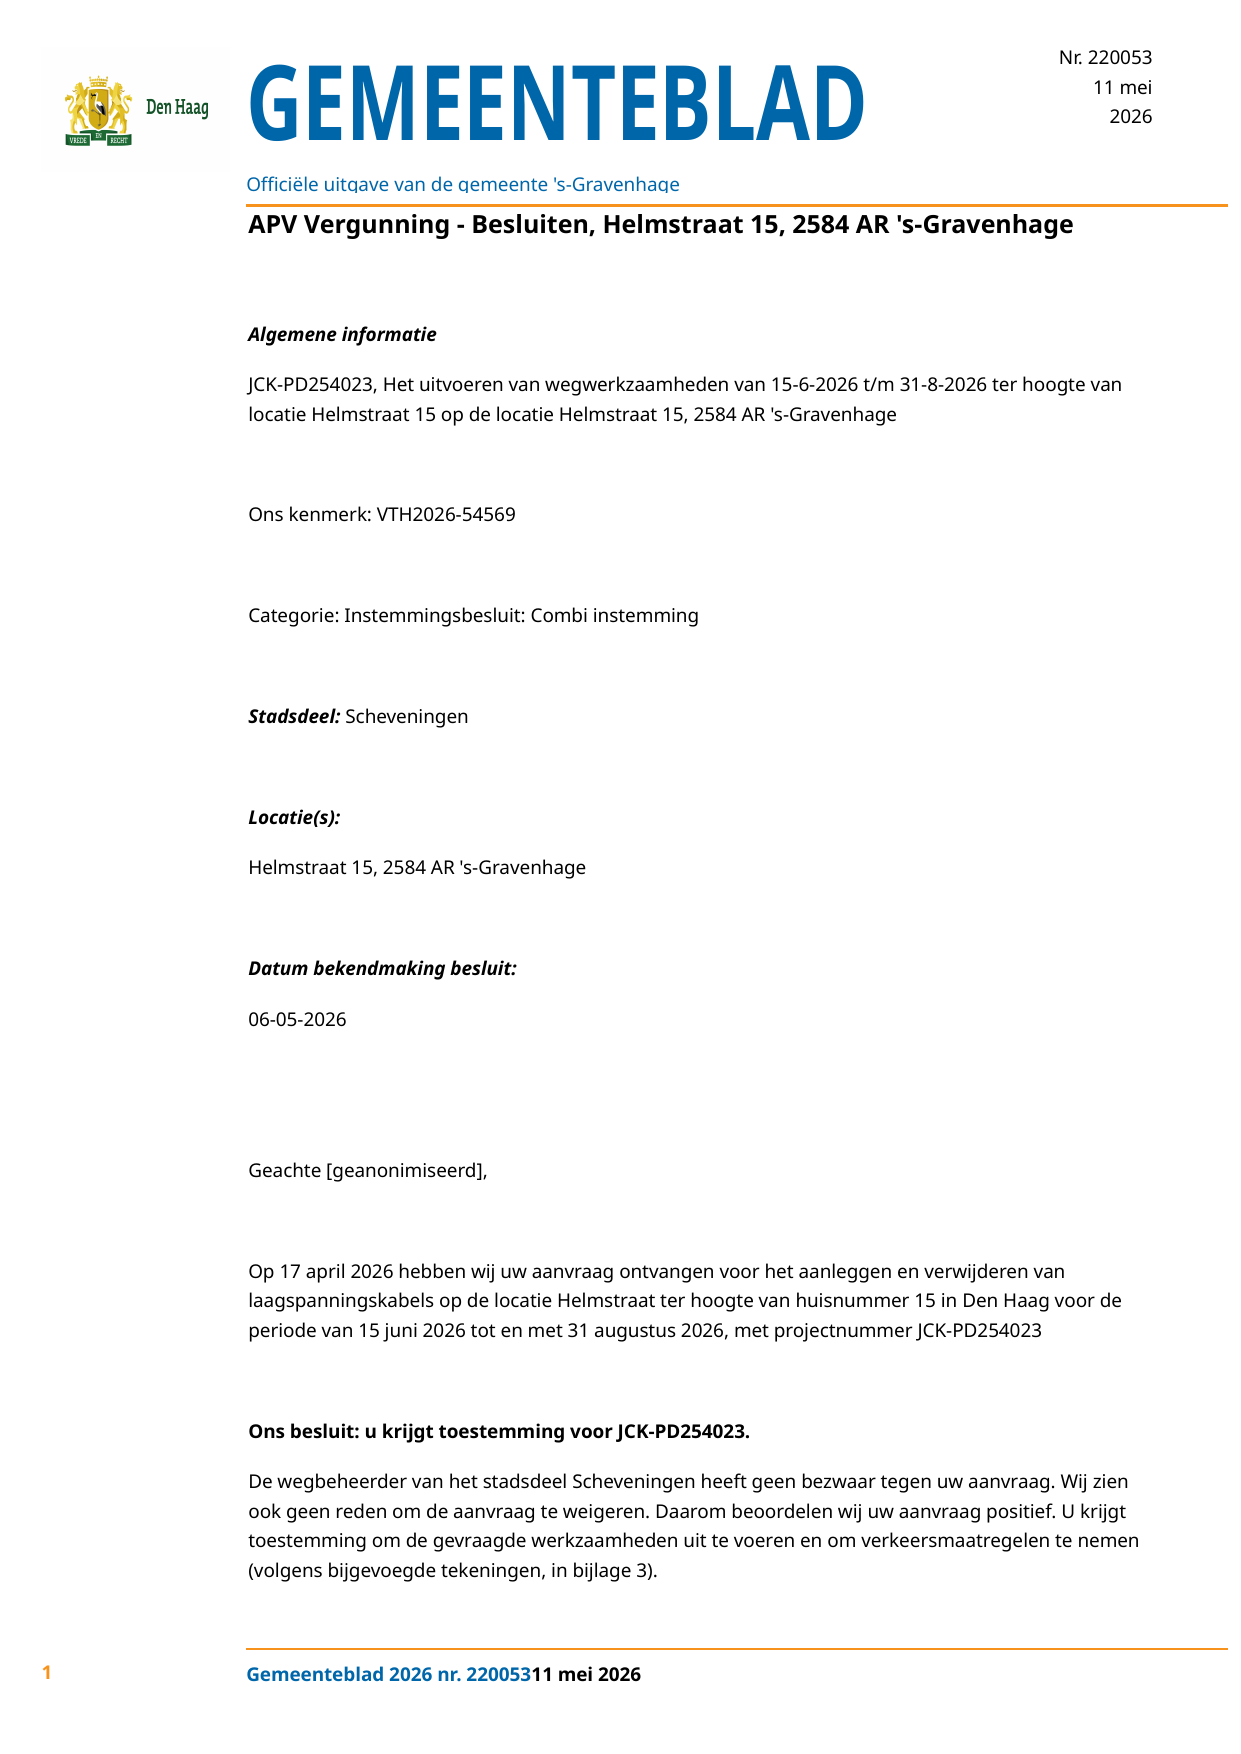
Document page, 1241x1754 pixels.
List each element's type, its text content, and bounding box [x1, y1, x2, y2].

text Helmstraat 15, 2584 AR 's-Gravenhage [248, 854, 1152, 880]
text APV Vergunning - Besluiten, Helmstraat 15, 2584 AR 's-Gravenhage [248, 207, 1152, 241]
text Geachte [geanonimiseerd], [248, 1157, 1152, 1183]
text JCK-PD254023, Het uitvoeren van wegwerkzaamheden van 15-6-2026 t/m 31-8-2026 ter hoogte van locatie Helmstraat 15 op de locatie Helmstraat 15, 2584 AR 's-Gravenhage [248, 371, 1152, 426]
text Ons kenmerk: VTH2026-54569 [248, 502, 1152, 527]
text Ons besluit: u krijgt toestemming voor JCK-PD254023. [248, 1418, 1152, 1443]
text Op 17 april 2026 hebben wij uw aanvraag ontvangen voor het aanleggen en verwijderen van laagspanningskabels op de locatie Helmstraat ter hoogte van huisnummer 15 in Den Haag voor de periode van 15 juni 2026 tot en met 31 augustus 2026, met projectnummer JCK-PD254023 [248, 1258, 1152, 1343]
text Locatie(s): [248, 804, 1152, 830]
text Stadsdeel: Scheveningen [248, 703, 1152, 729]
text Datum bekendmaking besluit: [248, 955, 1152, 981]
text 06-05-2026 [248, 1006, 1152, 1031]
text De wegbeheerder van het stadsdeel Scheveningen heeft geen bezwaar tegen uw aanvraag. Wij zien ook geen reden om de aanvraag te weigeren. Daarom beoordelen wij uw aanvraag positief. U krijgt toestemming om de gevraagde werkzaamheden uit te voeren en om verkeersmaatregelen te nemen (volgens bijgevoegde tekeningen, in bijlage 3). [248, 1468, 1152, 1583]
text Algemene informatie [248, 321, 1152, 346]
text Categorie: Instemmingsbesluit: Combi instemming [248, 602, 1152, 628]
picture [41, 47, 231, 172]
